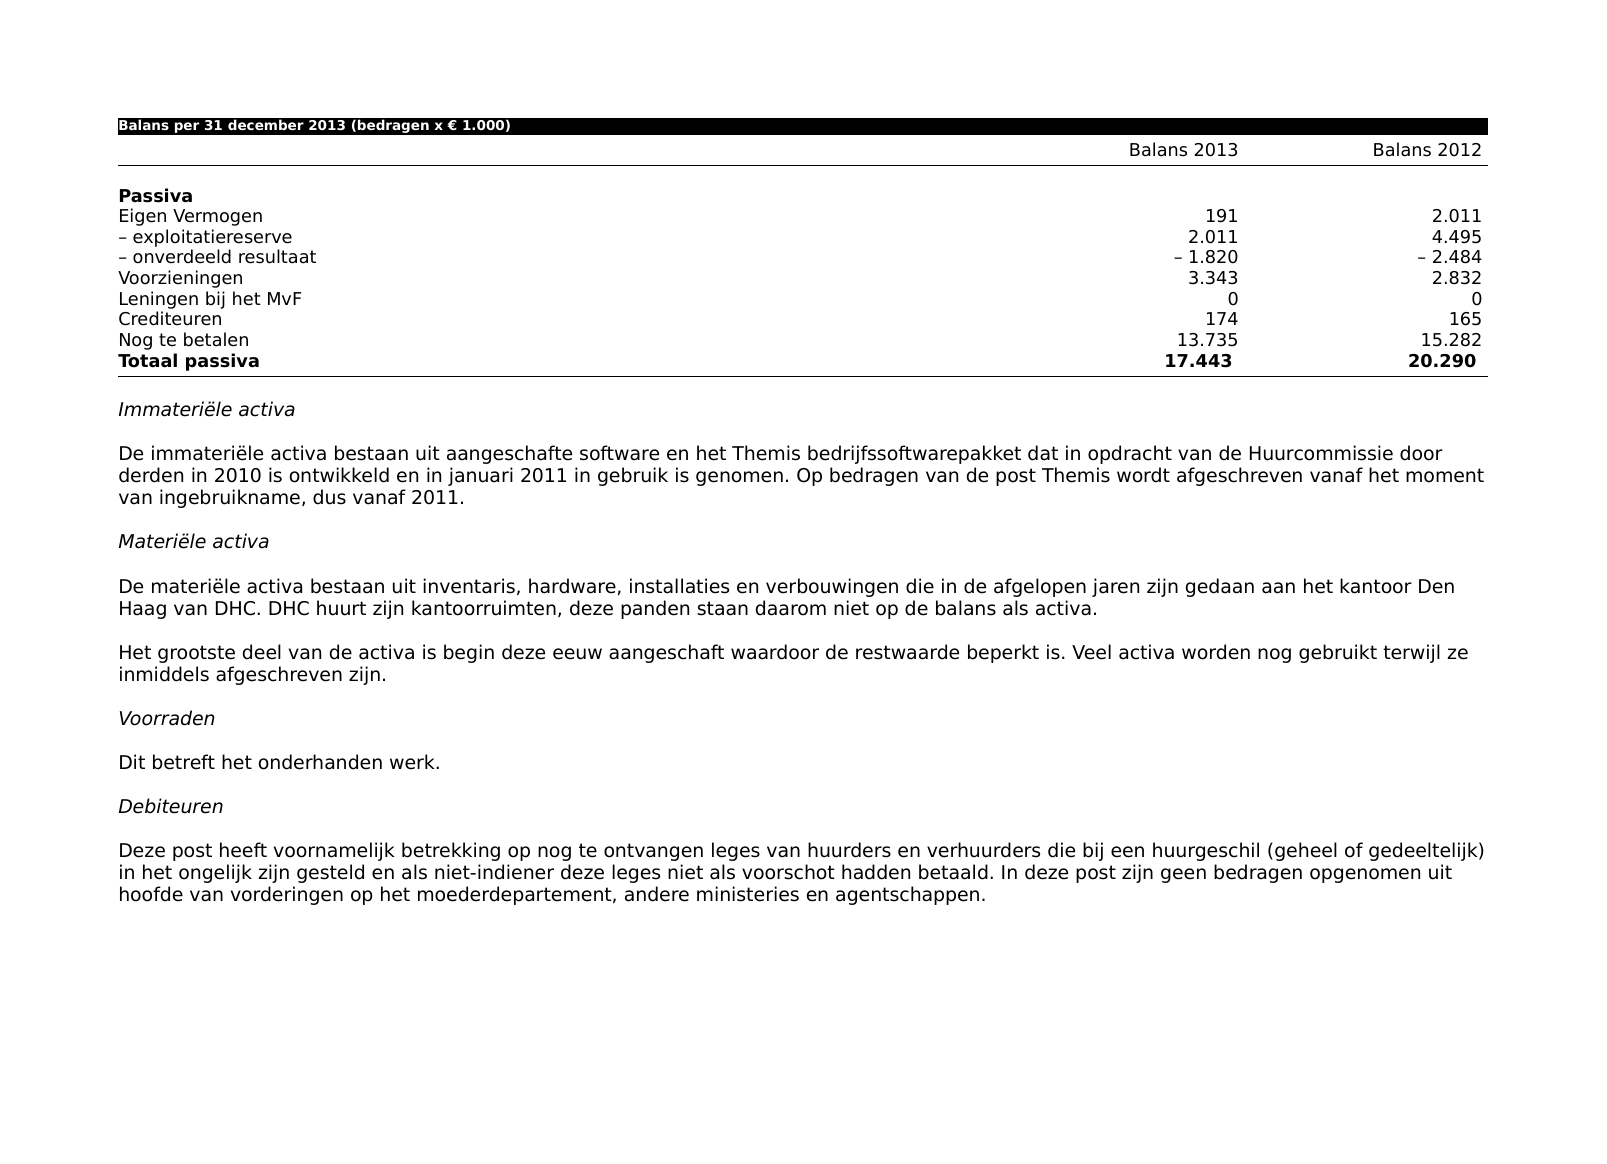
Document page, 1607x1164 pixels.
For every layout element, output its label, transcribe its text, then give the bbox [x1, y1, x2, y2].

table_cell 0 [1001, 289, 1244, 309]
table_cell [1245, 186, 1488, 206]
table_cell 2.011 [1245, 206, 1488, 227]
table_cell 20.290 [1245, 351, 1488, 376]
table_header Balans per 31 december 2013 (bedragen x € 1.000) [118, 118, 1488, 134]
table_cell [118, 166, 1001, 186]
table_cell – exploitatiereserve [118, 227, 1001, 247]
table_cell 13.735 [1001, 330, 1244, 351]
table_cell 2.011 [1001, 227, 1244, 247]
table_cell 2.832 [1245, 268, 1488, 289]
table_cell [1001, 166, 1244, 186]
table_cell – 2.484 [1245, 248, 1488, 268]
table_cell – 1.820 [1001, 248, 1244, 268]
text Het grootste deel van de activa is begin deze eeuw aangeschaft waardoor de restwaarde beperkt is. Veel activa worden nog gebruikt terwijl ze inmiddels afgeschreven zijn. [118, 642, 1488, 686]
table_cell – onverdeeld resultaat [118, 248, 1001, 268]
text Deze post heeft voornamelijk betrekking op nog te ontvangen leges van huurders en verhuurders die bij een huurgeschil (geheel of gedeeltelijk) in het ongelijk zijn gesteld en als niet-indiener deze leges niet als voorschot hadden betaald. In deze post zijn geen bedragen opgenomen uit hoofde van vorderingen op het moederdepartement, andere ministeries en agentschappen. [118, 840, 1488, 906]
table_cell [1245, 166, 1488, 186]
table_cell Crediteuren [118, 309, 1001, 330]
table_cell 4.495 [1245, 227, 1488, 247]
table_cell Eigen Vermogen [118, 206, 1001, 227]
text De materiële activa bestaan uit inventaris, hardware, installaties en verbouwingen die in de afgelopen jaren zijn gedaan aan het kantoor Den Haag van DHC. DHC huurt zijn kantoorruimten, deze panden staan daarom niet op de balans als activa. [118, 576, 1488, 619]
table_cell Balans 2012 [1245, 135, 1488, 165]
table_cell 191 [1001, 206, 1244, 227]
table_cell 3.343 [1001, 268, 1244, 289]
table_cell Leningen bij het MvF [118, 289, 1001, 309]
table_cell [118, 135, 1001, 165]
subtitle Debiteuren [118, 796, 1488, 818]
text Dit betreft het onderhanden werk. [118, 752, 1488, 774]
table_cell Passiva [118, 186, 1001, 206]
subtitle Voorraden [118, 708, 1488, 730]
subtitle Materiële activa [118, 531, 1488, 553]
table_cell 17.443 [1001, 351, 1244, 376]
table_cell Totaal passiva [118, 351, 1001, 376]
table_cell Balans 2013 [1001, 135, 1244, 165]
table_cell 0 [1245, 289, 1488, 309]
table_cell 174 [1001, 309, 1244, 330]
table_cell 15.282 [1245, 330, 1488, 351]
table_cell 165 [1245, 309, 1488, 330]
table_cell Nog te betalen [118, 330, 1001, 351]
text De immateriële activa bestaan uit aangeschafte software en het Themis bedrijfssoftwarepakket dat in opdracht van de Huurcommissie door derden in 2010 is ontwikkeld en in januari 2011 in gebruik is genomen. Op bedragen van de post Themis wordt afgeschreven vanaf het moment van ingebruikname, dus vanaf 2011. [118, 443, 1488, 509]
table_cell [1001, 186, 1244, 206]
table_cell Voorzieningen [118, 268, 1001, 289]
subtitle Immateriële activa [118, 399, 1488, 421]
